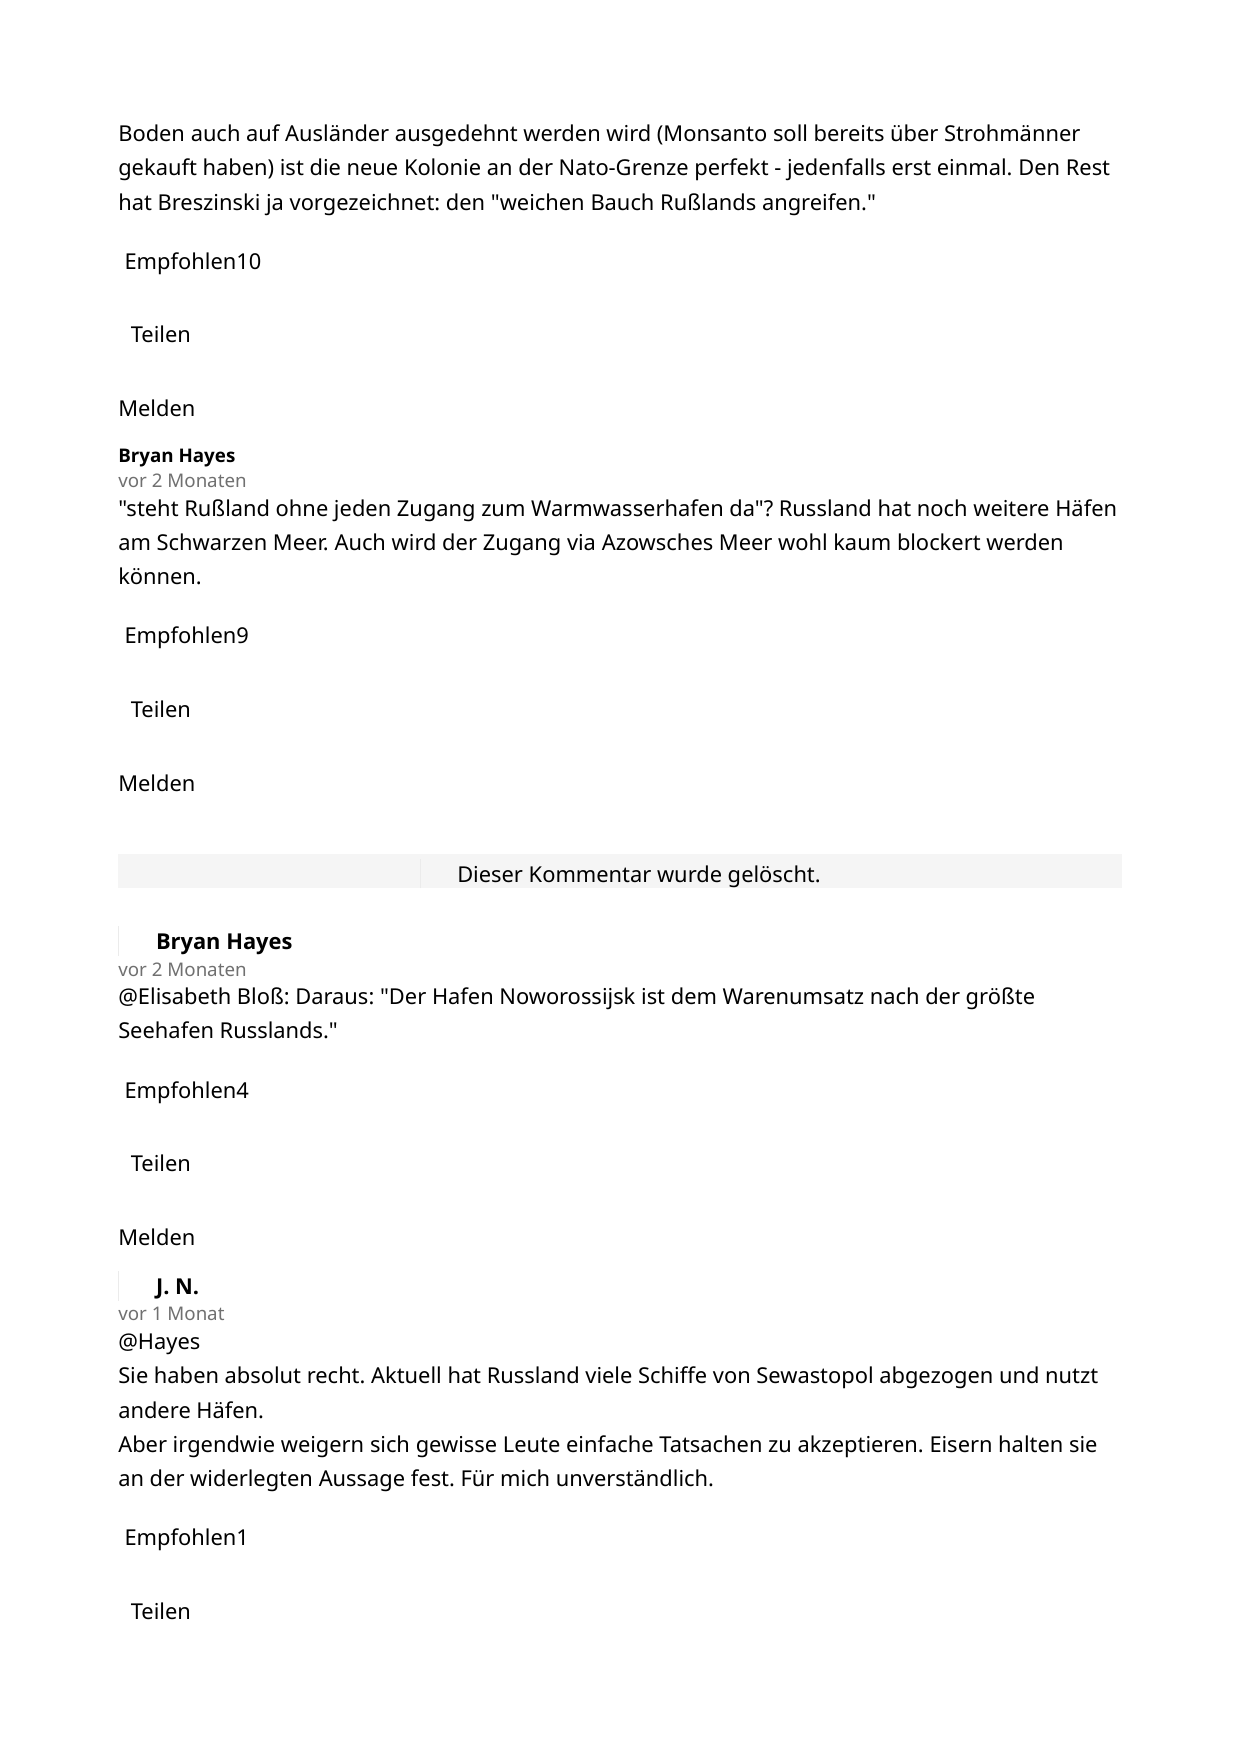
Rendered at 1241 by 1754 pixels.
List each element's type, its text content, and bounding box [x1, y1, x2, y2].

text Teilen [131, 1596, 1122, 1626]
text J. N. [119, 1271, 1109, 1301]
text Boden auch auf Ausländer ausgedehnt werden wird (Monsanto soll bereits über Strohmänner gekauft haben) ist die neue Kolonie an der Nato-Grenze perfekt - jedenfalls erst einmal. Den Rest hat Breszinski ja vorgezeichnet: den "weichen Bauch Rußlands angreifen." [118, 118, 1122, 216]
text "steht Rußland ohne jeden Zugang zum Warmwasserhafen da"? Russland hat noch weitere Häfen am Schwarzen Meer. Auch wird der Zugang via Azowsches Meer wohl kaum blockert werden können. [118, 493, 1122, 591]
text Melden [118, 393, 1122, 423]
text Teilen [131, 319, 1122, 349]
text Melden [118, 768, 1122, 798]
text @Elisabeth Bloß: Daraus: "Der Hafen Noworossijsk ist dem Warenumsatz nach der größte Seehafen Russlands." [118, 981, 1122, 1045]
text Empfohlen4 [124, 1075, 1122, 1104]
text vor 1 Monat [118, 1301, 1122, 1326]
text Teilen [131, 694, 1122, 724]
text Bryan Hayes [118, 442, 1109, 467]
text Empfohlen9 [124, 620, 1122, 650]
text @Hayes Sie haben absolut recht. Aktuell hat Russland viele Schiffe von Sewastopol abgezogen und nutzt andere Häfen. Aber irgendwie weigern sich gewisse Leute einfache Tatsachen zu akzeptieren. Eisern halten sie an der widerlegten Aussage fest. Für mich unverständlich. [118, 1326, 1122, 1493]
text vor 2 Monaten [118, 467, 1122, 493]
text Dieser Kommentar wurde gelöscht. [118, 854, 1122, 888]
text Melden [118, 1222, 1122, 1252]
text Empfohlen1 [124, 1522, 1122, 1552]
text Bryan Hayes [119, 926, 1109, 956]
text Teilen [131, 1148, 1122, 1178]
text Empfohlen10 [124, 246, 1122, 275]
text vor 2 Monaten [118, 956, 1122, 981]
